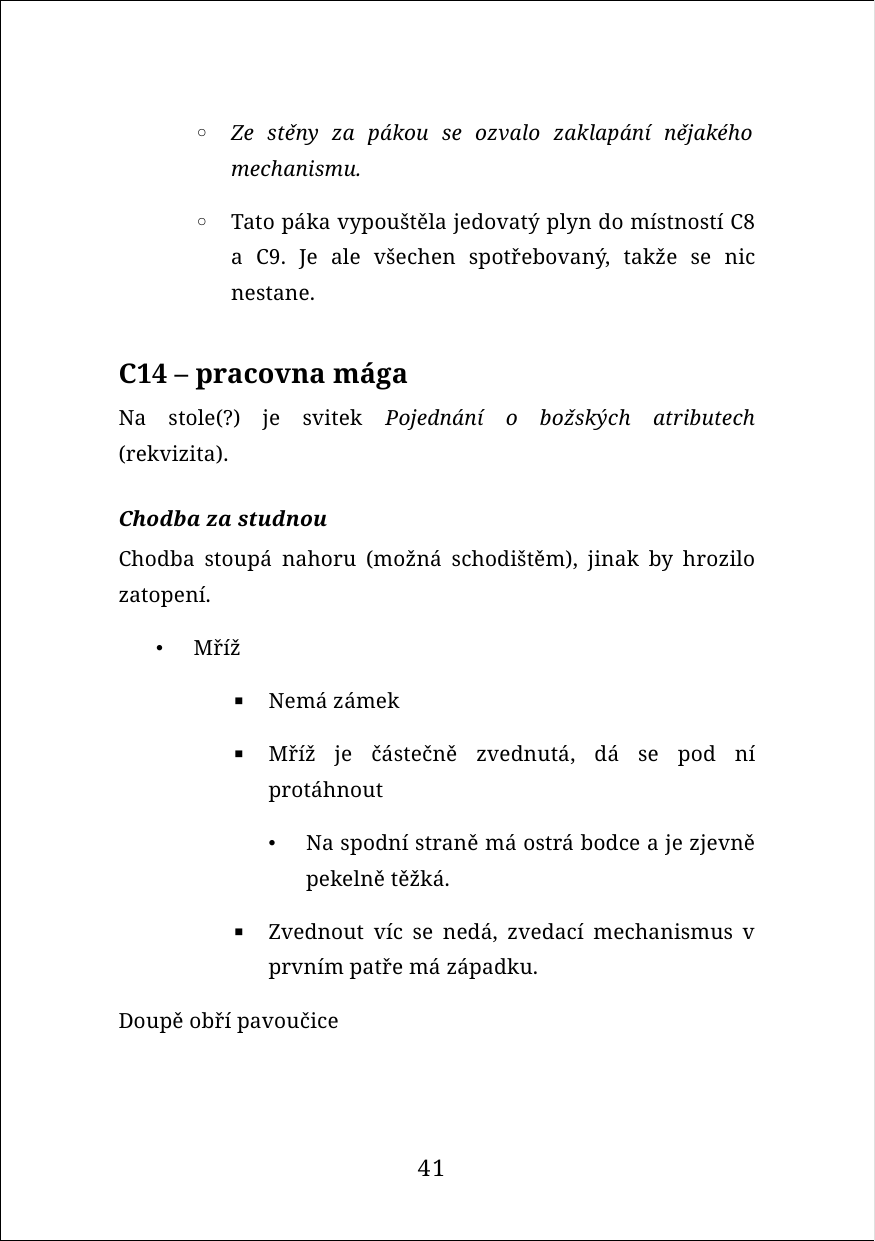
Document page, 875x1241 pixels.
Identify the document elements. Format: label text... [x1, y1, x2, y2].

list Mříž je částečně zvednutá, dá se pod ní protáhnout [231, 739, 756, 803]
text Chodba stoupá nahoru (možná schodištěm), jinak by hrozilo zatopení. [118, 544, 756, 608]
list Nemá zámek [231, 686, 756, 715]
text Na stole(?) je svitek Pojednání o božských atributech (rekvizita). [118, 403, 756, 467]
list Mříž [156, 633, 756, 661]
list Tato páka vypouštěla jedovatý plyn do místností C8 a C9. Je ale všechen spotřebovaný, takže se nic nestane. [193, 207, 756, 306]
text Doupě obří pavoučice [118, 1006, 756, 1034]
subtitle C14 – pracovna mága [118, 355, 756, 392]
subtitle Chodba za studnou [118, 504, 756, 532]
list Zvednout víc se nedá, zvedací mechanismus v prvním patře má západku. [231, 917, 756, 981]
list Na spodní straně má ostrá bodce a je zjevně pekelně těžká. [268, 828, 756, 892]
list Ze stěny za pákou se ozvalo zaklapání nějakého mechanismu. [193, 118, 756, 182]
